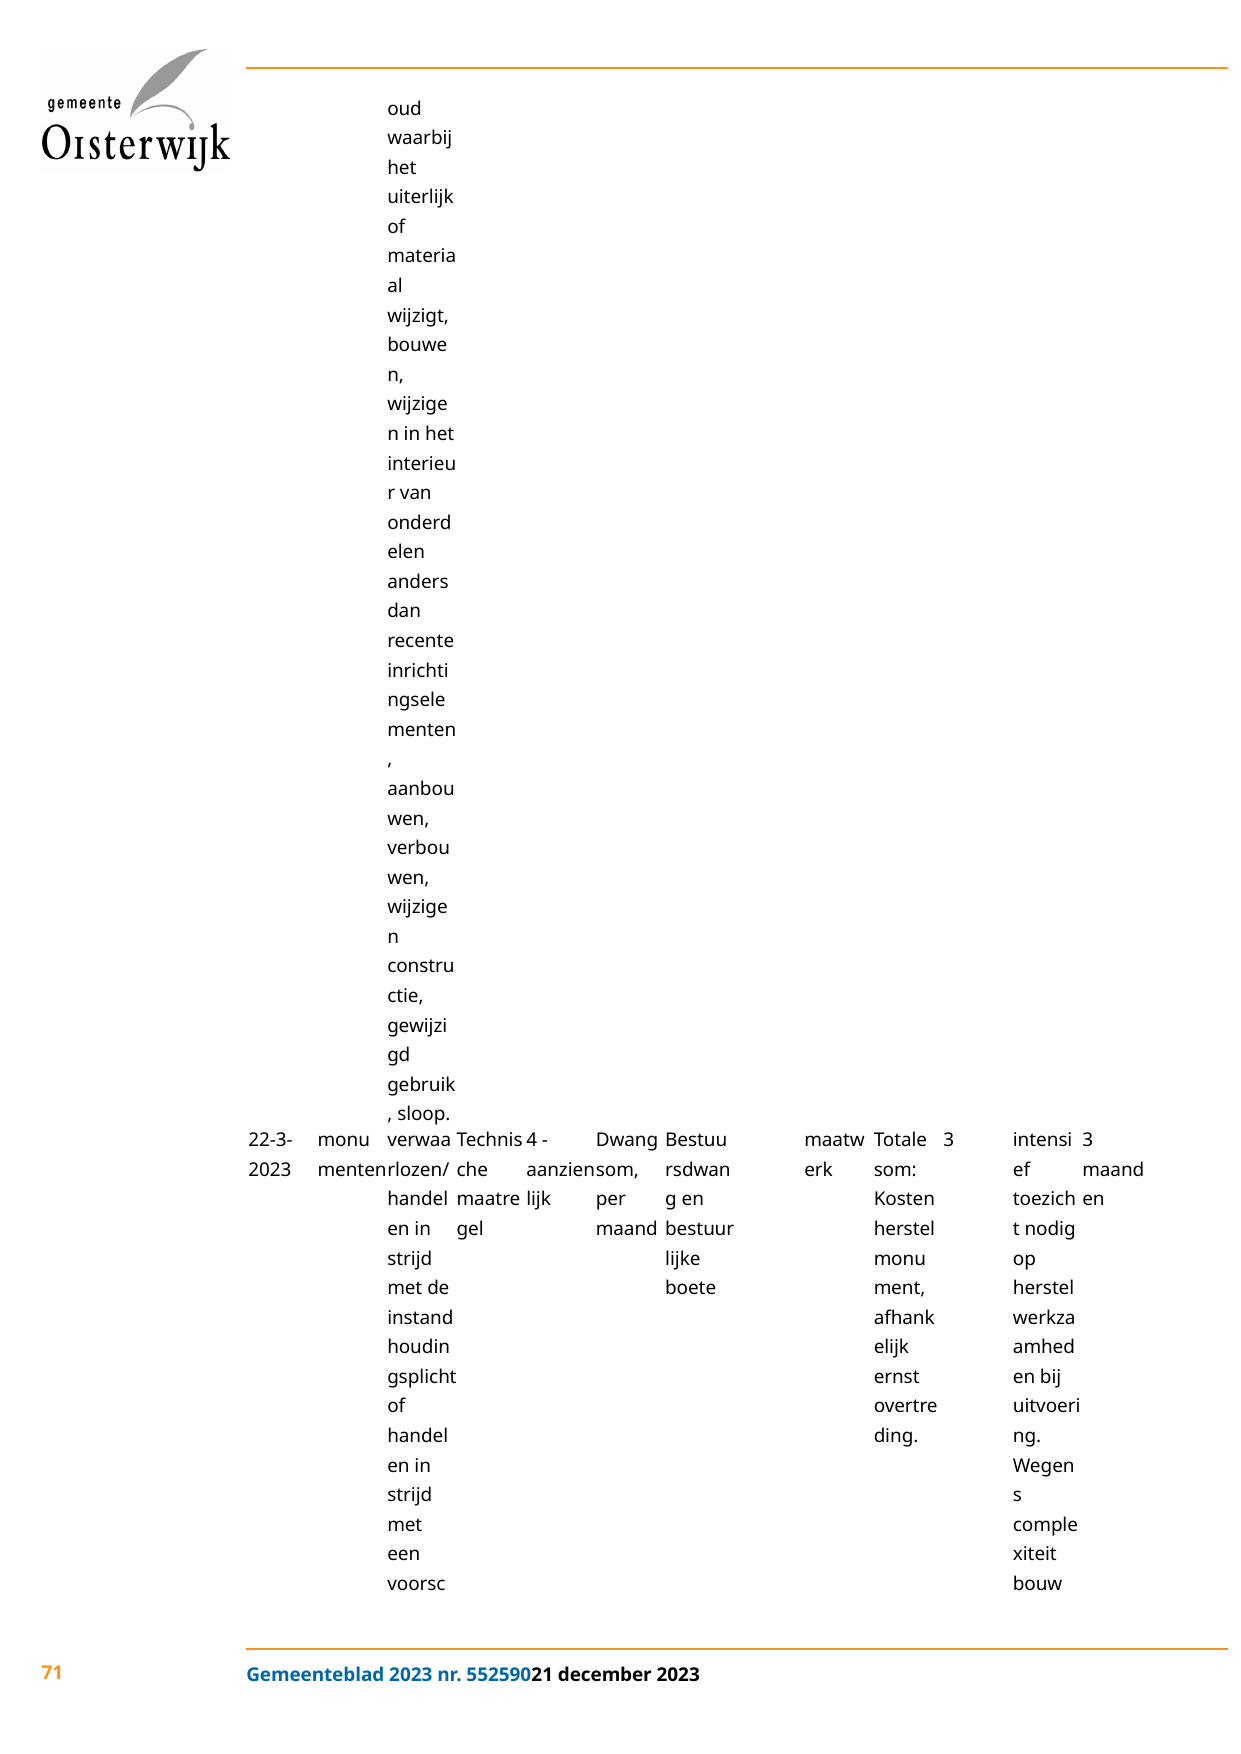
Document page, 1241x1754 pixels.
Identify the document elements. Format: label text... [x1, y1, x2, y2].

table_cell [1082, 95, 1152, 1126]
table_cell Dwangsom, per maand [596, 1126, 665, 1596]
table_cell [456, 95, 526, 1126]
table_cell [804, 95, 873, 1126]
table_cell [665, 95, 734, 1126]
table_cell [874, 95, 943, 1126]
picture [41, 47, 231, 172]
table_cell verwaarlozen/handelen in strijd met de instandhoudingsplicht of handelen in strijd met een voorsc [387, 1126, 456, 1596]
table_cell 3 [943, 1126, 1013, 1596]
table_cell 4 - aanzienlijk [526, 1126, 596, 1596]
table_cell [596, 95, 665, 1126]
table_cell [248, 95, 317, 1126]
table_cell [1013, 95, 1082, 1126]
table_cell oud waarbij het uiterlijk of materiaal wijzigt, bouwen, wijzigen in het interieur van onderdelen anders dan recente inrichtingselementen, aanbouwen, verbouwen, wijzigen constructie, gewijzigd gebruik, sloop. [387, 95, 456, 1126]
table_cell Technische maatregel [456, 1126, 526, 1596]
table_cell Bestuursdwang en bestuurlijke boete [665, 1126, 734, 1596]
table_cell 22-3-2023 [248, 1126, 317, 1596]
table_cell [943, 95, 1013, 1126]
table_cell monumenten [318, 1126, 387, 1596]
table_cell [735, 95, 804, 1126]
table_cell [526, 95, 596, 1126]
table_cell 3 maanden [1082, 1126, 1152, 1596]
table_cell intensief toezicht nodig op herstelwerkzaamheden bij uitvoering. Wegens complexiteit bouw [1013, 1126, 1082, 1596]
table_cell [735, 1126, 804, 1596]
table_cell Totale som: Kosten herstel monument, afhankelijk ernst overtreding. [874, 1126, 943, 1596]
table_cell [318, 95, 387, 1126]
table_cell maatwerk [804, 1126, 873, 1596]
